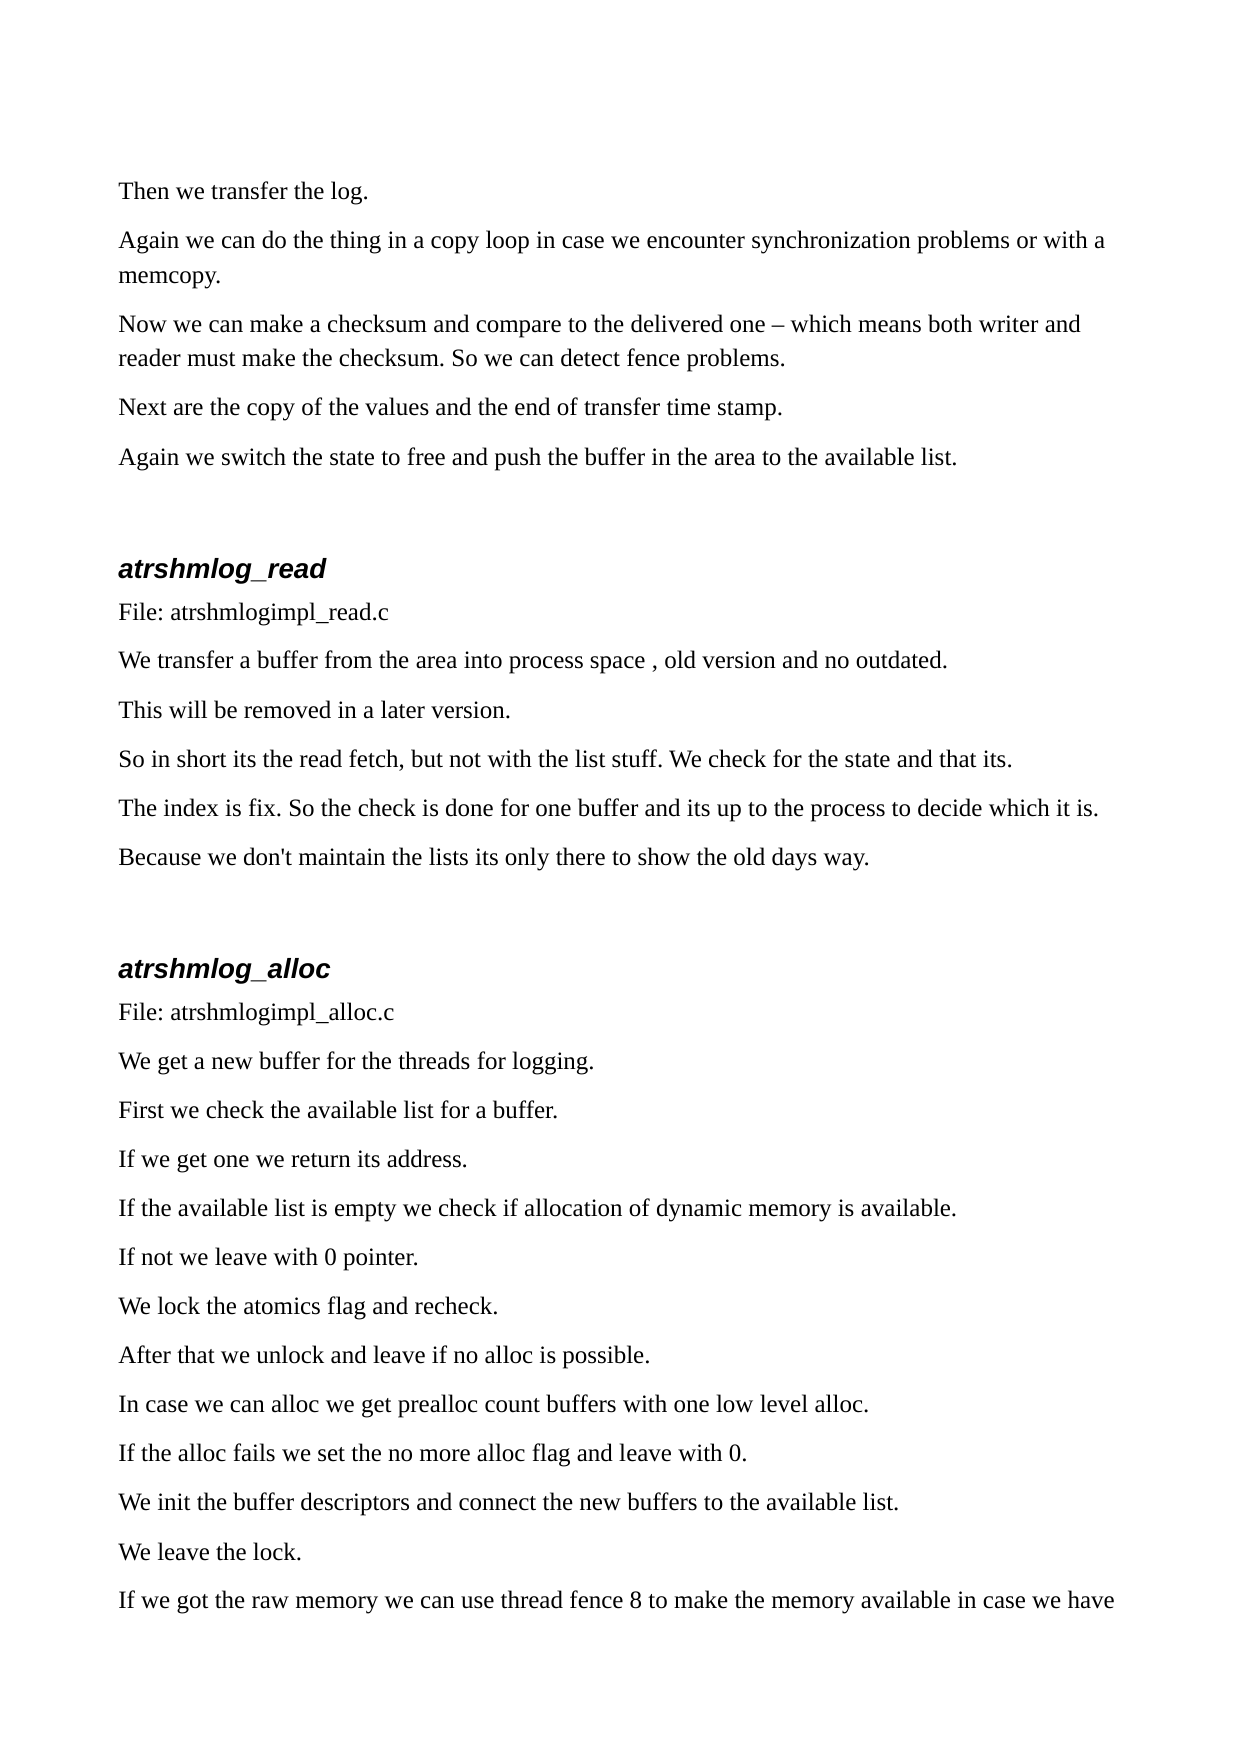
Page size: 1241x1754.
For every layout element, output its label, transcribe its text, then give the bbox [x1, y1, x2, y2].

text So in short its the read fetch, but not with the list stuff. We check for the state and that its. [118, 744, 1122, 772]
text In case we can alloc we get prealloc count buffers with one low level alloc. [118, 1389, 1122, 1418]
text The index is fix. So the check is done for one buffer and its up to the process to decide which it is. [118, 793, 1122, 822]
text Then we transfer the log. [118, 176, 1122, 205]
text We get a new buffer for the threads for logging. [118, 1046, 1122, 1075]
text We transfer a buffer from the area into process space , old version and no outdated. [118, 646, 1122, 674]
text First we check the available list for a buffer. [118, 1095, 1122, 1124]
text File: atrshmlogimpl_read.c [118, 597, 1122, 625]
text We init the buffer descriptors and connect the new buffers to the available list. [118, 1487, 1122, 1516]
text If we get one we return its address. [118, 1144, 1122, 1173]
text If the available list is empty we check if allocation of dynamic memory is available. [118, 1193, 1122, 1222]
text File: atrshmlogimpl_alloc.c [118, 997, 1122, 1026]
text We lock the atomics flag and recheck. [118, 1291, 1122, 1320]
subtitle atrshmlog_read [118, 552, 1122, 584]
text If the alloc fails we set the no more alloc flag and leave with 0. [118, 1438, 1122, 1467]
text Because we don't maintain the lists its only there to show the old days way. [118, 842, 1122, 871]
text If not we leave with 0 pointer. [118, 1242, 1122, 1271]
text Again we switch the state to free and push the buffer in the area to the available list. [118, 442, 1122, 470]
text After that we unlock and leave if no alloc is possible. [118, 1340, 1122, 1369]
text Again we can do the thing in a copy loop in case we encounter synchronization problems or with a memcopy. [118, 225, 1122, 289]
text Now we can make a checksum and compare to the delivered one – which means both writer and reader must make the checksum. So we can detect fence problems. [118, 309, 1122, 372]
text Next are the copy of the values and the end of transfer time stamp. [118, 392, 1122, 421]
text This will be removed in a later version. [118, 695, 1122, 723]
text If we got the raw memory we can use thread fence 8 to make the memory available in case we have [118, 1586, 1122, 1614]
subtitle atrshmlog_alloc [118, 952, 1122, 984]
text We leave the lock. [118, 1537, 1122, 1565]
